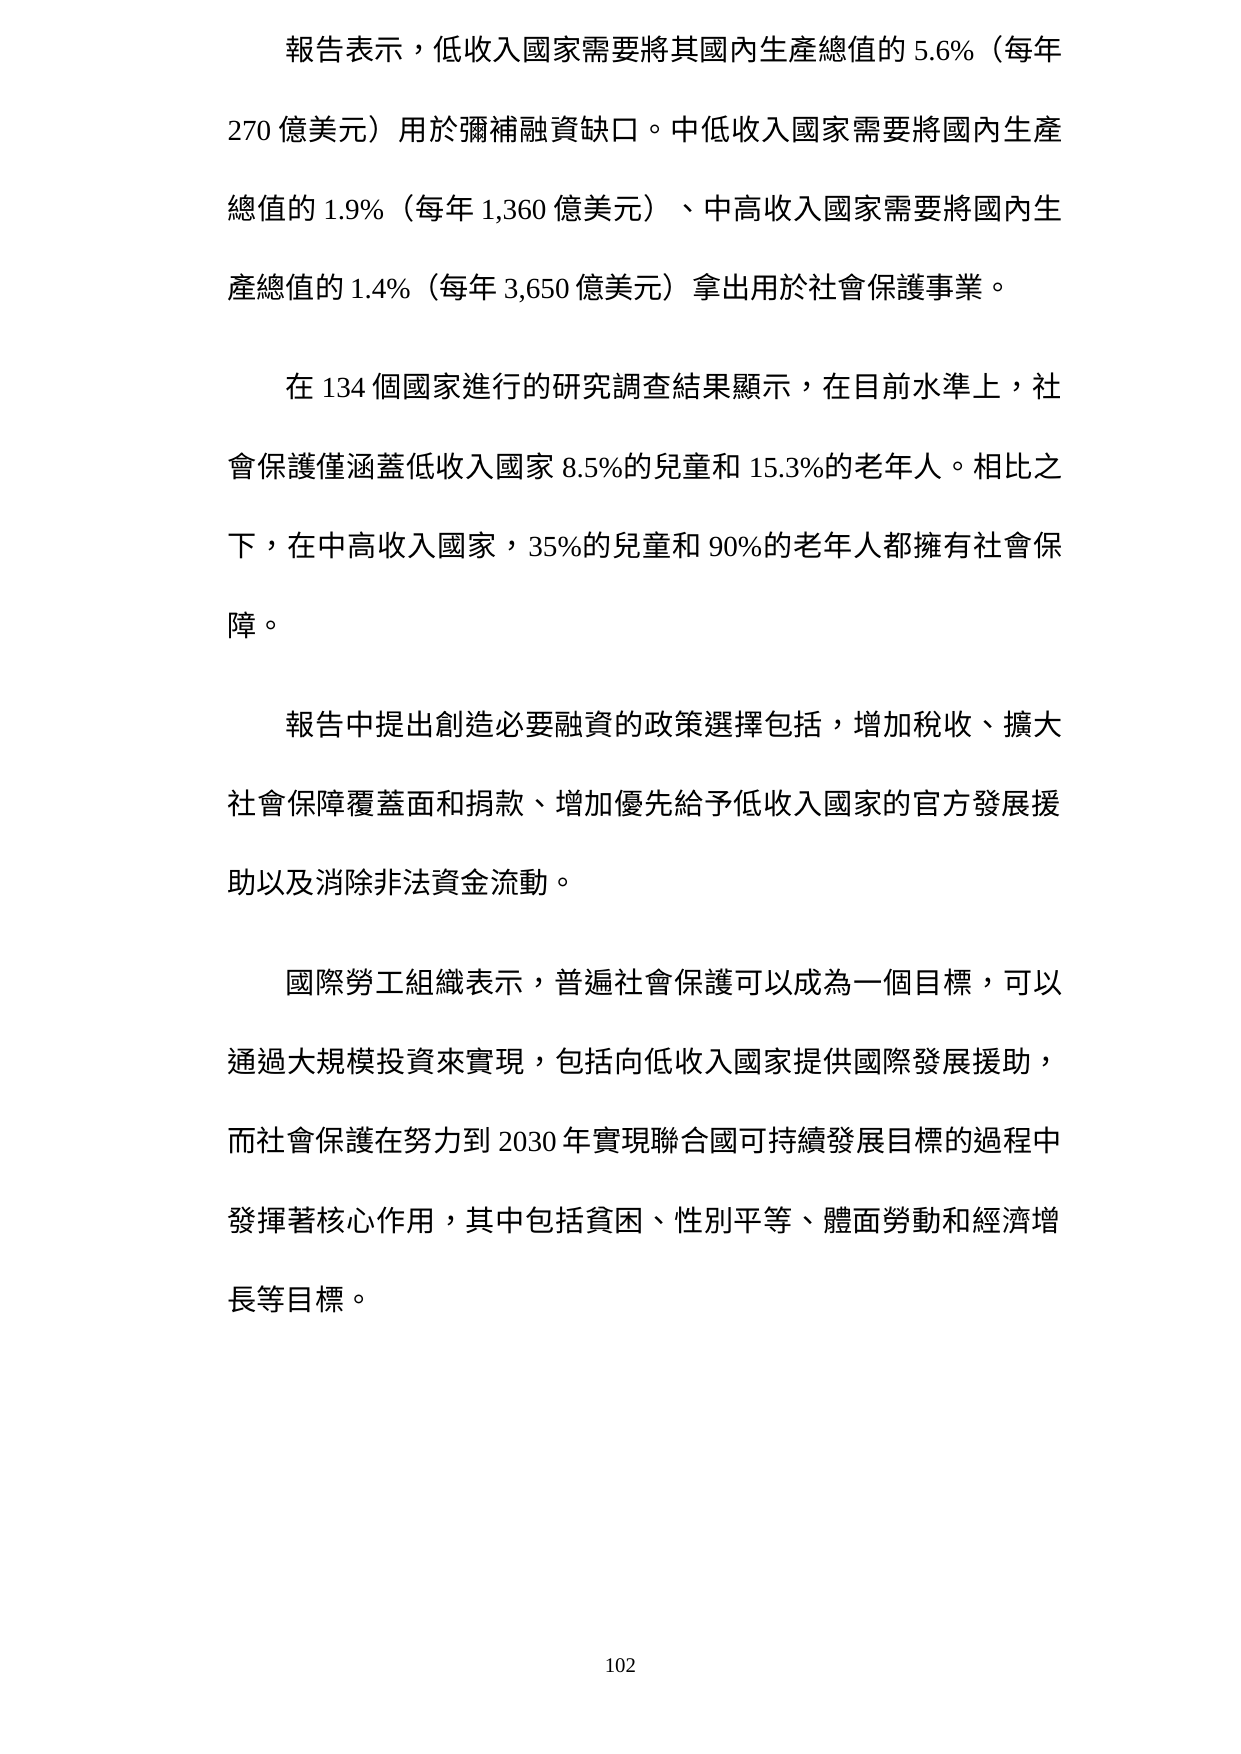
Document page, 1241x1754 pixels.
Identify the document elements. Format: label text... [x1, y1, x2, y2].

text 報告中提出創造必要融資的政策選擇包括，增加稅收、擴大社會保障覆蓋面和捐款、增加優先給予低收入國家的官方發展援助以及消除非法資金流動。 [227, 683, 1063, 921]
text 在134個國家進行的研究調查結果顯示，在目前水準上，社會保護僅涵蓋低收入國家8.5%的兒童和15.3%的老年人。相比之下，在中高收入國家，35%的兒童和90%的老年人都擁有社會保障。 [227, 346, 1063, 663]
text 國際勞工組織表示，普遍社會保護可以成為一個目標，可以通過大規模投資來實現，包括向低收入國家提供國際發展援助，而社會保護在努力到2030年實現聯合國可持續發展目標的過程中發揮著核心作用，其中包括貧困、性別平等、體面勞動和經濟增長等目標。 [227, 941, 1063, 1338]
text 報告表示，低收入國家需要將其國內生產總值的5.6%（每年270億美元）用於彌補融資缺口。中低收入國家需要將國內生產總值的1.9%（每年1,360億美元）、中高收入國家需要將國內生產總值的1.4%（每年3,650億美元）拿出用於社會保護事業。 [227, 8, 1063, 326]
